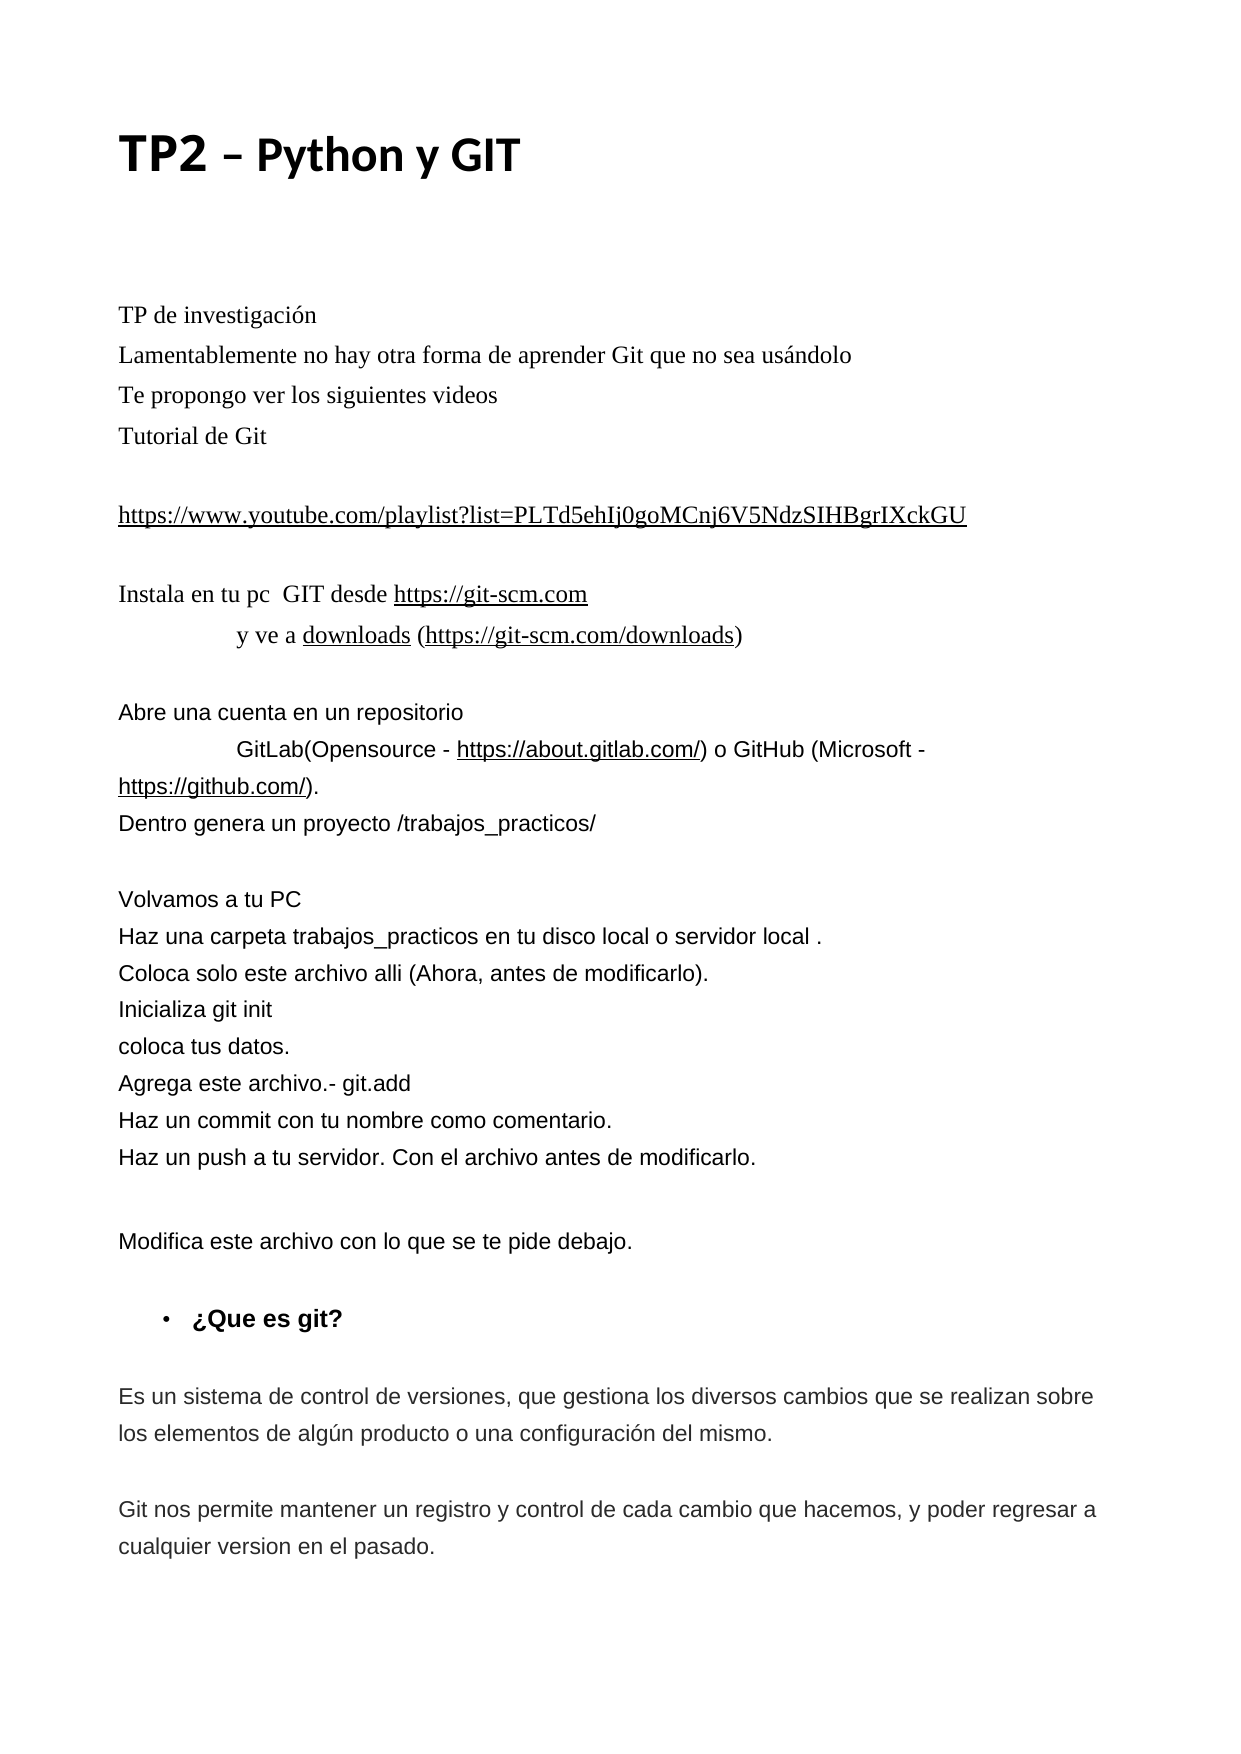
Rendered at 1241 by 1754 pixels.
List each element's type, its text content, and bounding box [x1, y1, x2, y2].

list ¿Que es git? [162, 1304, 1122, 1332]
text Tutorial de Git [118, 421, 1122, 449]
text TP de investigación [118, 300, 1122, 329]
text Volvamos a tu PC [118, 886, 1122, 912]
text coloca tus datos. [118, 1033, 1122, 1060]
text Dentro genera un proyecto /trabajos_practicos/ [118, 810, 1122, 836]
text Haz un commit con tu nombre como comentario. [118, 1107, 1122, 1133]
text Te propongo ver los siguientes videos [118, 381, 1122, 409]
text Agrega este archivo.- git.add [118, 1070, 1122, 1097]
text Haz un push a tu servidor. Con el archivo antes de modificarlo. [118, 1144, 1122, 1170]
text GitLab(Opensource - https://about.gitlab.com/) o GitHub (Microsoft - https://github.com/). [118, 736, 1122, 799]
text Instala en tu pc GIT desde https://git-scm.com [118, 579, 1122, 608]
text Modifica este archivo con lo que se te pide debajo. [118, 1228, 1122, 1254]
text Git nos permite mantener un registro y control de cada cambio que hacemos, y poder regresar a cualquier version en el pasado. [118, 1496, 1122, 1559]
text Inicializa git init [118, 996, 1122, 1023]
text Es un sistema de control de versiones, que gestiona los diversos cambios que se realizan sobre los elementos de algún producto o una configuración del mismo. [118, 1383, 1122, 1446]
text Coloca solo este archivo alli (Ahora, antes de modificarlo). [118, 959, 1122, 986]
text https://www.youtube.com/playlist?list=PLTd5ehIj0goMCnj6V5NdzSIHBgrIXckGU [118, 500, 1122, 529]
text TP2 – Python y GIT [118, 118, 1122, 186]
text Haz una carpeta trabajos_practicos en tu disco local o servidor local . [118, 923, 1122, 949]
text y ve a downloads (https://git-scm.com/downloads) [118, 620, 1122, 648]
text Abre una cuenta en un repositorio [118, 699, 1122, 726]
text Lamentablemente no hay otra forma de aprender Git que no sea usándolo [118, 340, 1122, 369]
